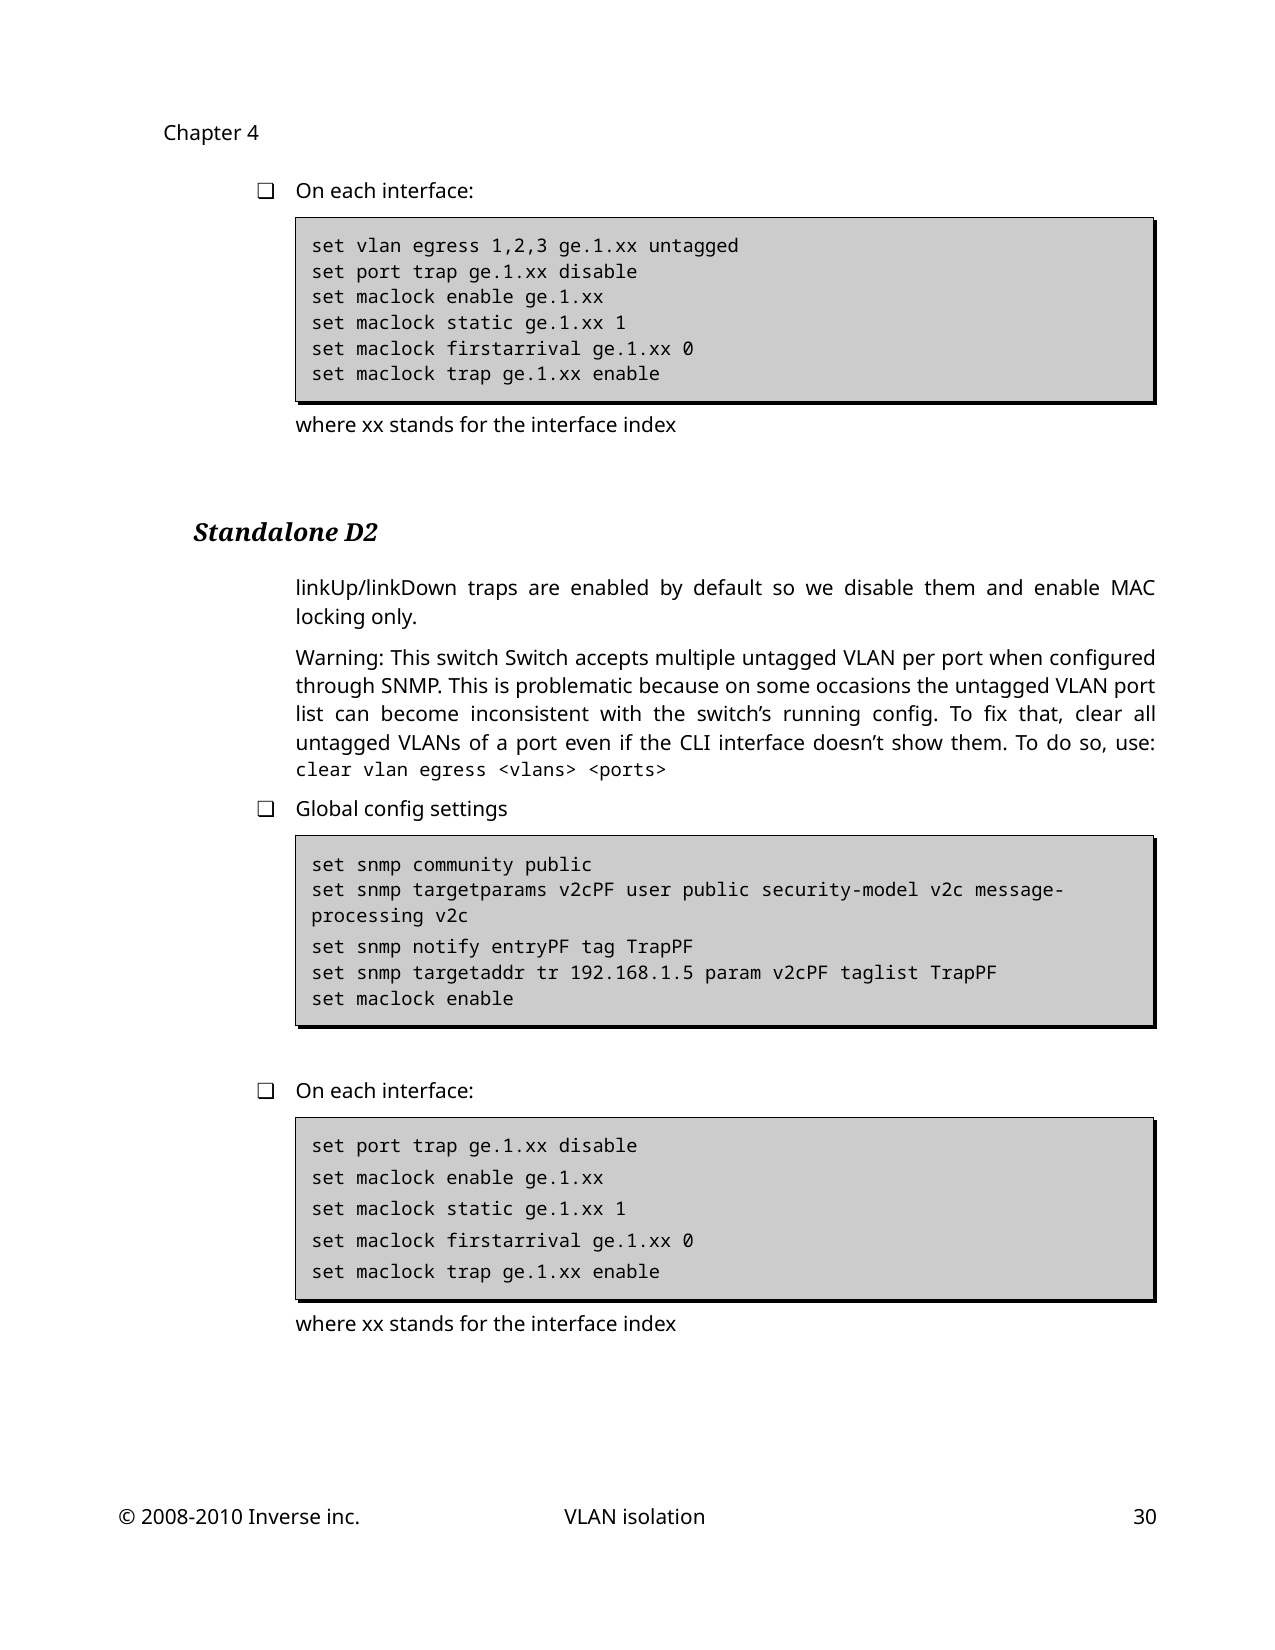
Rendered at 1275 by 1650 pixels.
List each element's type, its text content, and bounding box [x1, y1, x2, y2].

text set maclock enable ge.1.xx [296, 1148, 1153, 1180]
subtitle Standalone D2 [156, 515, 1157, 548]
text Warning: This switch Switch accepts multiple untagged VLAN per port when configured through SNMP. This is problematic because on some occasions the untagged VLAN port list can become inconsistent with the switch’s running config. To fix that, clear all untagged VLANs of a port even if the CLI interface doesn’t show them. To do so, use: clear vlan egress <vlans> <ports> [295, 643, 1157, 782]
text set maclock static ge.1.xx 1 [296, 1180, 1153, 1211]
text set snmp community public set snmp targetparams v2cPF user public security-model v2c message-processing v2c [296, 836, 1153, 918]
text set vlan egress 1,2,3 ge.1.xx untagged set port trap ge.1.xx disable set maclock enable ge.1.xx set maclock static ge.1.xx 1 set maclock firstarrival ge.1.xx 0 set maclock trap ge.1.xx enable [296, 218, 1153, 401]
text set maclock firstarrival ge.1.xx 0 [296, 1211, 1153, 1243]
text linkUp/linkDown traps are enabled by default so we disable them and enable MAC locking only. [295, 573, 1157, 630]
list ❏ Global config settings [256, 794, 1157, 823]
text set snmp notify entryPF tag TrapPF set snmp targetaddr tr 192.168.1.5 param v2cPF taglist TrapPF set maclock enable [296, 918, 1153, 1025]
list ❏ On each interface: [256, 1076, 1157, 1104]
text set port trap ge.1.xx disable [296, 1118, 1153, 1148]
text where xx stands for the interface index [295, 411, 1157, 439]
list ❏ On each interface: [256, 176, 1157, 204]
text where xx stands for the interface index [295, 1309, 1157, 1337]
text set maclock trap ge.1.xx enable [296, 1243, 1153, 1299]
